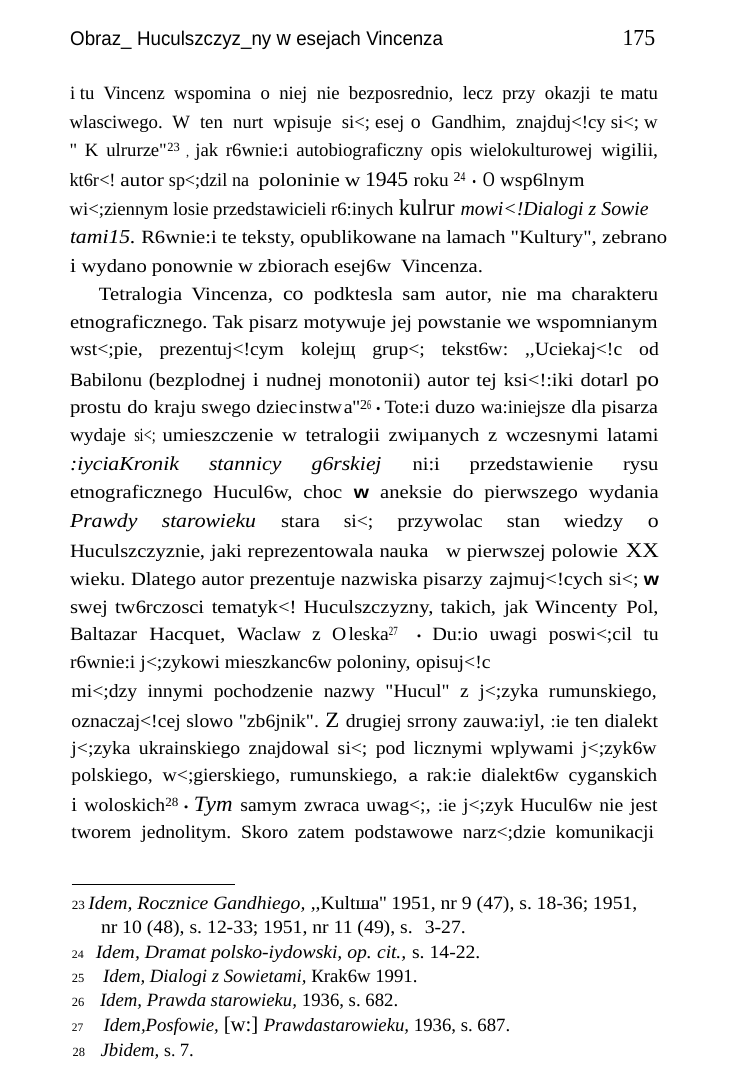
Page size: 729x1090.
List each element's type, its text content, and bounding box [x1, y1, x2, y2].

text Tetralogia Vincenza, со podktesla sam autor, nie ma charakteru etnograficznego. Tak pisarz motywuje jej powstanie we wspomnianym wst<;pie, prezentuj<!cym kolejщ grup<; tekst6w: ,,Uciekaj<!c od Babilonu (bezplodnej і nudnej monotonii) autor tej ksi<!:iki dotarl ро prostu do kraju swego dziecinstwa''26 • Tote:i duzo wa:iniejsze dla pisarza wydaje si<; umieszczenie w tetralogii zwiµanych z wczesnymi latami :iyciaKronik stannicy g6rskiej ni:i przedstawienie rysu etnograficznego Hucul6w, choc w aneksie do pierwszego wydania Prawdy starowieku stara si<; przywolac stan wiedzy о Huculszczyznie, jaki reprezentowala nauka w pierwszej polowie ХХ wieku. Dlatego autor prezentuje nazwiska pisarzy zajmuj<!cych si<; w swej tw6rczosci tematyk<! Huculszczyzny, takich, jak Wincenty Pol, Baltazar Hacquet, Waclaw z Oleska27 • Du:io uwagi poswi<;cil tu r6wnie:i j<;zykowi mieszkanc6w poloniny, opisuj<!c [70, 282, 659, 672]
text tami15. R6wnie:i te teksty, opublikowane na lamach "Kultury", zebrano [70, 225, 670, 248]
text 28 Jbidem, s. 7. [72, 1039, 670, 1060]
text 24 Idem, Dramat polsko-iydowski, ор. cit., s. 14-22. [72, 941, 670, 962]
text і tu Vincenz wspomina о niej nie bezposrednio, lecz przy okazji te­ matu wlasciwego. W ten nurt wpisuje si<; esej о Gandhim, znajduj<!cy si<; w " K ulrurze"23 , jak r6wnie:i autobiograficzny opis wielokulturowej wigilii, kt6r<! autor sp<;dzil na poloninie w 1945 roku 24 • О wsp6lnym [69, 82, 658, 191]
text 23 Idem, Rocznice Gandhiego, ,,Kultшa'' 1951, nr 9 (47), s. 18-36; 1951, nr 10 (48), s. 12-33; 1951, nr 11 (49), s. 3-27. [72, 883, 654, 937]
text 26 Idem, Prawda starowieku, 1936, s. 682. [72, 989, 670, 1011]
text Obraz_ Huculszczyz_ny w esejach Vincenza 175 [70, 23, 670, 50]
text 25 Idem, Dialogi z Sowietami, Кrak6w 1991. [72, 965, 670, 986]
text і wydano ponownie w zbiorach esej6w Vincenza. [70, 254, 670, 277]
text 27 Idem,Posfowie, [w:] Prawdastarowieku, 1936, s. 687. [72, 1012, 670, 1036]
text mi<;dzy innymi pochodzenie nazwy "Hucul" z j<;zyka rumunskiego, oznaczaj<!cej slowo "zb6jnik". Z drugiej srrony zauwa:iyl, :іе ten dialekt j<;zyka ukrainskiego znajdowal si<; pod licznymi wplywami j<;zyk6w polskiego, w<;gierskiego, rumunskiego, а rak:ie dialekt6w cyganskich і woloskich28 • Тут samym zwraca uwag<;, :іе j<;zyk Hucul6w nie jest tworem jednolitym. Skoro zatem podstawowe narz<;dzie komunikacji [71, 679, 658, 842]
text wi<;ziennym losie przedstawicieli r6:inych kulrur mowi<!Dialogi z Sowie­ [69, 197, 670, 220]
